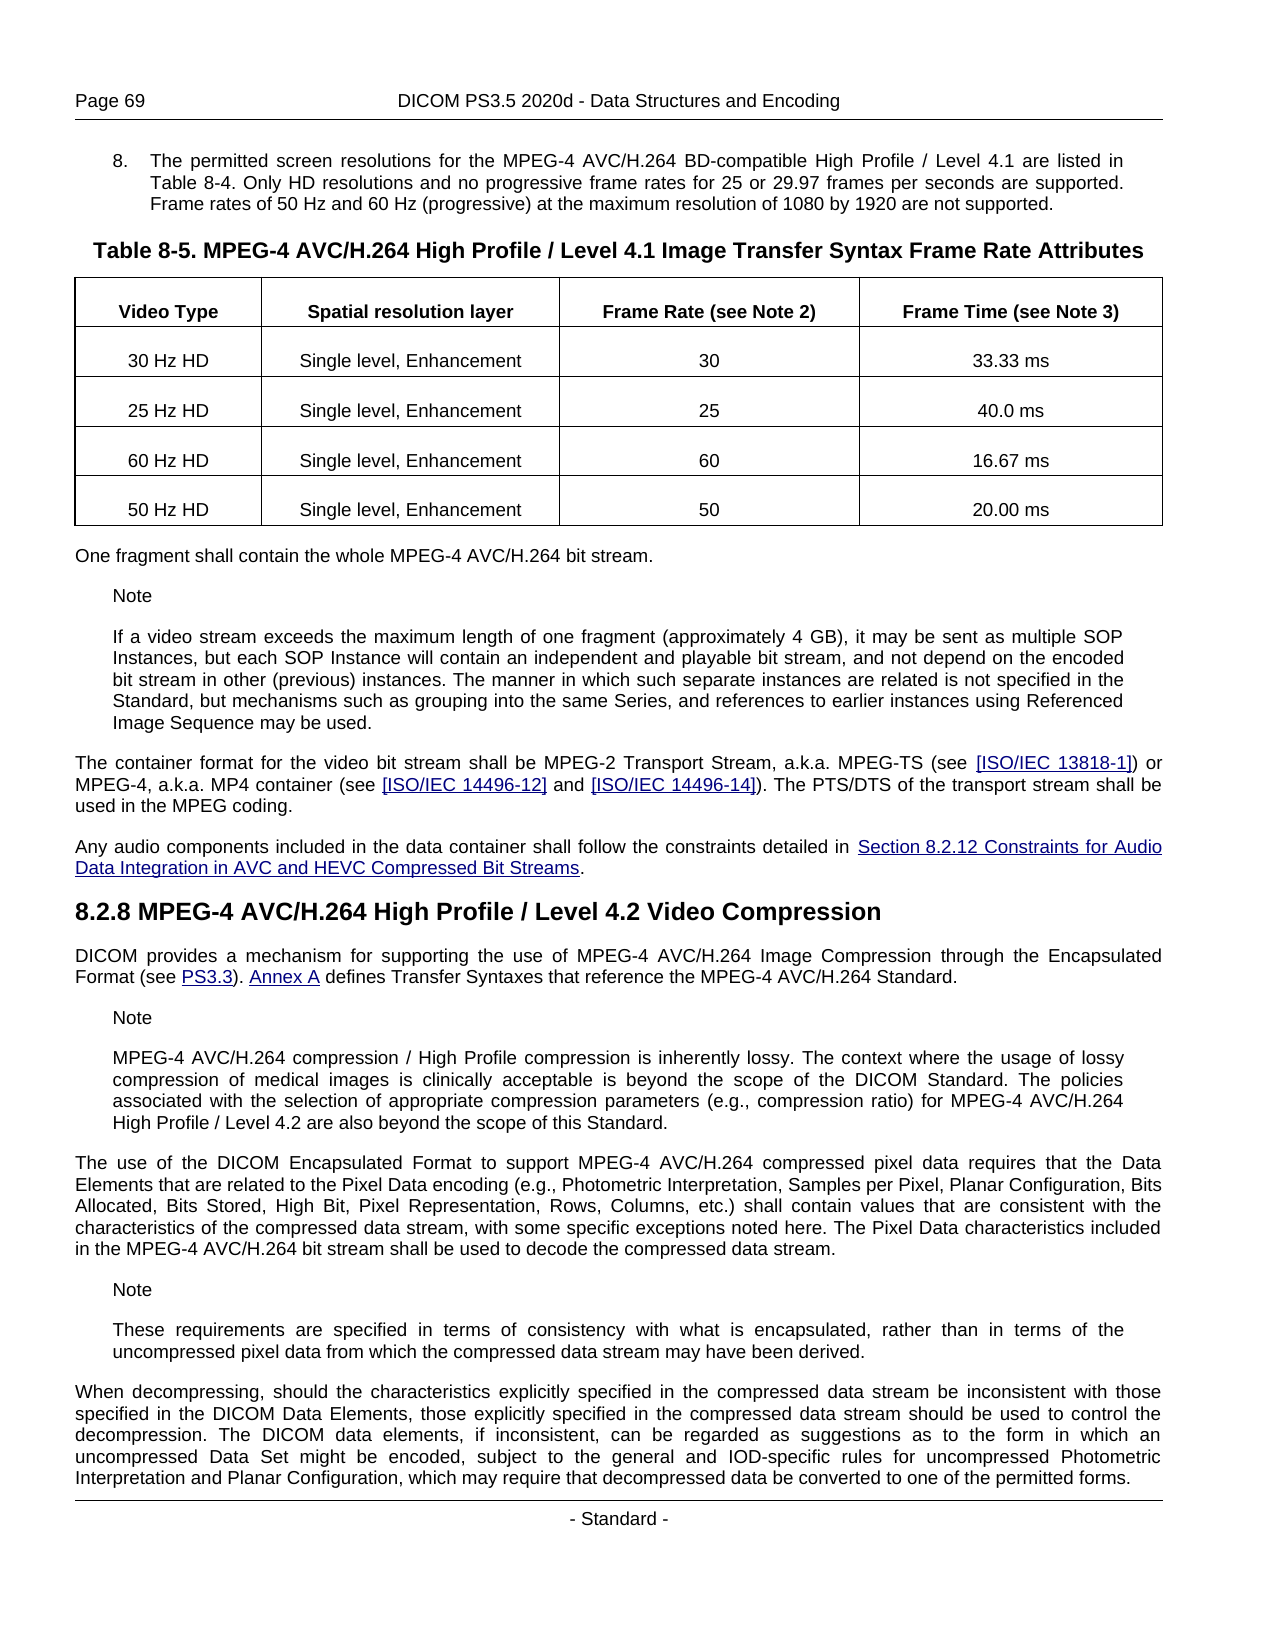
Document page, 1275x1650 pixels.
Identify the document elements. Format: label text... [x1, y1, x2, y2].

table_cell Single level, Enhancement [262, 327, 559, 376]
table_cell Single level, Enhancement [262, 377, 559, 426]
table_cell 50 Hz HD [76, 476, 261, 525]
text One fragment shall contain the whole MPEG-4 AVC/H.264 bit stream. [75, 545, 1162, 566]
table_cell 20.00 ms [860, 476, 1162, 525]
text 8.2.8 MPEG-4 AVC/H.264 High Profile / Level 4.2 Video Compression [75, 897, 1162, 926]
table_header Frame Rate (see Note 2) [560, 278, 859, 326]
text These requirements are specified in terms of consistency with what is encapsulated, rather than in terms of the uncompressed pixel data from which the compressed data stream may have been derived. [112, 1319, 1125, 1362]
table_cell 40.0 ms [860, 377, 1162, 426]
text The container format for the video bit stream shall be MPEG-2 Transport Stream, a.k.a. MPEG-TS (see [ISO/IEC 13818-1]) or MPEG-4, a.k.a. MP4 container (see [ISO/IEC 14496-12] and [ISO/IEC 14496-14]). The PTS/DTS of the transport stream shall be used in the MPEG coding. [75, 752, 1162, 817]
table_header Frame Time (see Note 3) [860, 278, 1162, 326]
text DICOM provides a mechanism for supporting the use of MPEG-4 AVC/H.264 Image Compression through the Encapsulated Format (see PS3.3). Annex A defines Transfer Syntaxes that reference the MPEG-4 AVC/H.264 Standard. [75, 945, 1162, 988]
table_cell 60 Hz HD [76, 427, 261, 475]
text Any audio components included in the data container shall follow the constraints detailed in Section 8.2.12 Constraints for Audio Data Integration in AVC and HEVC Compressed Bit Streams. [75, 835, 1162, 878]
table_cell 25 Hz HD [76, 377, 261, 426]
table_cell 50 [560, 476, 859, 525]
table_cell Single level, Enhancement [262, 427, 559, 475]
table_cell 30 Hz HD [76, 327, 261, 376]
table_header Spatial resolution layer [262, 278, 559, 326]
text When decompressing, should the characteristics explicitly specified in the compressed data stream be inconsistent with those specified in the DICOM Data Elements, those explicitly specified in the compressed data stream should be used to control the decompression. The DICOM data elements, if inconsistent, can be regarded as suggestions as to the form in which an uncompressed Data Set might be encoded, subject to the general and IOD-specific rules for uncompressed Photometric Interpretation and Planar Configuration, which may require that decompressed data be converted to one of the permitted forms. [75, 1381, 1162, 1488]
table_cell 25 [560, 377, 859, 426]
table_cell 16.67 ms [860, 427, 1162, 475]
table_cell Single level, Enhancement [262, 476, 559, 525]
text MPEG-4 AVC/H.264 compression / High Profile compression is inherently lossy. The context where the usage of lossy compression of medical images is clinically acceptable is beyond the scope of the DICOM Standard. The policies associated with the selection of appropriate compression parameters (e.g., compression ratio) for MPEG-4 AVC/H.264 High Profile / Level 4.2 are also beyond the scope of this Standard. [112, 1047, 1125, 1133]
text Table 8-5. MPEG-4 AVC/H.264 High Profile / Level 4.1 Image Transfer Syntax Frame Rate Attributes [75, 237, 1162, 263]
text The use of the DICOM Encapsulated Format to support MPEG-4 AVC/H.264 compressed pixel data requires that the Data Elements that are related to the Pixel Data encoding (e.g., Photometric Interpretation, Samples per Pixel, Planar Configuration, Bits Allocated, Bits Stored, High Bit, Pixel Representation, Rows, Columns, etc.) shall contain values that are consistent with the characteristics of the compressed data stream, with some specific exceptions noted here. The Pixel Data characteristics included in the MPEG-4 AVC/H.264 bit stream shall be used to decode the compressed data stream. [75, 1152, 1162, 1260]
text Note [112, 585, 1125, 607]
table_cell 60 [560, 427, 859, 475]
text Note [112, 1007, 1125, 1028]
table_cell 33.33 ms [860, 327, 1162, 376]
text If a video stream exceeds the maximum length of one fragment (approximately 4 GB), it may be sent as multiple SOP Instances, but each SOP Instance will contain an independent and playable bit stream, and not depend on the encoded bit stream in other (previous) instances. The manner in which such separate instances are related is not specified in the Standard, but mechanisms such as grouping into the same Series, and references to earlier instances using Referenced Image Sequence may be used. [112, 625, 1125, 733]
table_cell 30 [560, 327, 859, 376]
table_header Video Type [76, 278, 261, 326]
text 8. The permitted screen resolutions for the MPEG-4 AVC/H.264 BD-compatible High Profile / Level 4.1 are listed in Table 8-4. Only HD resolutions and no progressive frame rates for 25 or 29.97 frames per seconds are supported. Frame rates of 50 Hz and 60 Hz (progressive) at the maximum resolution of 1080 by 1920 are not supported. [112, 150, 1125, 215]
text Note [112, 1278, 1125, 1300]
